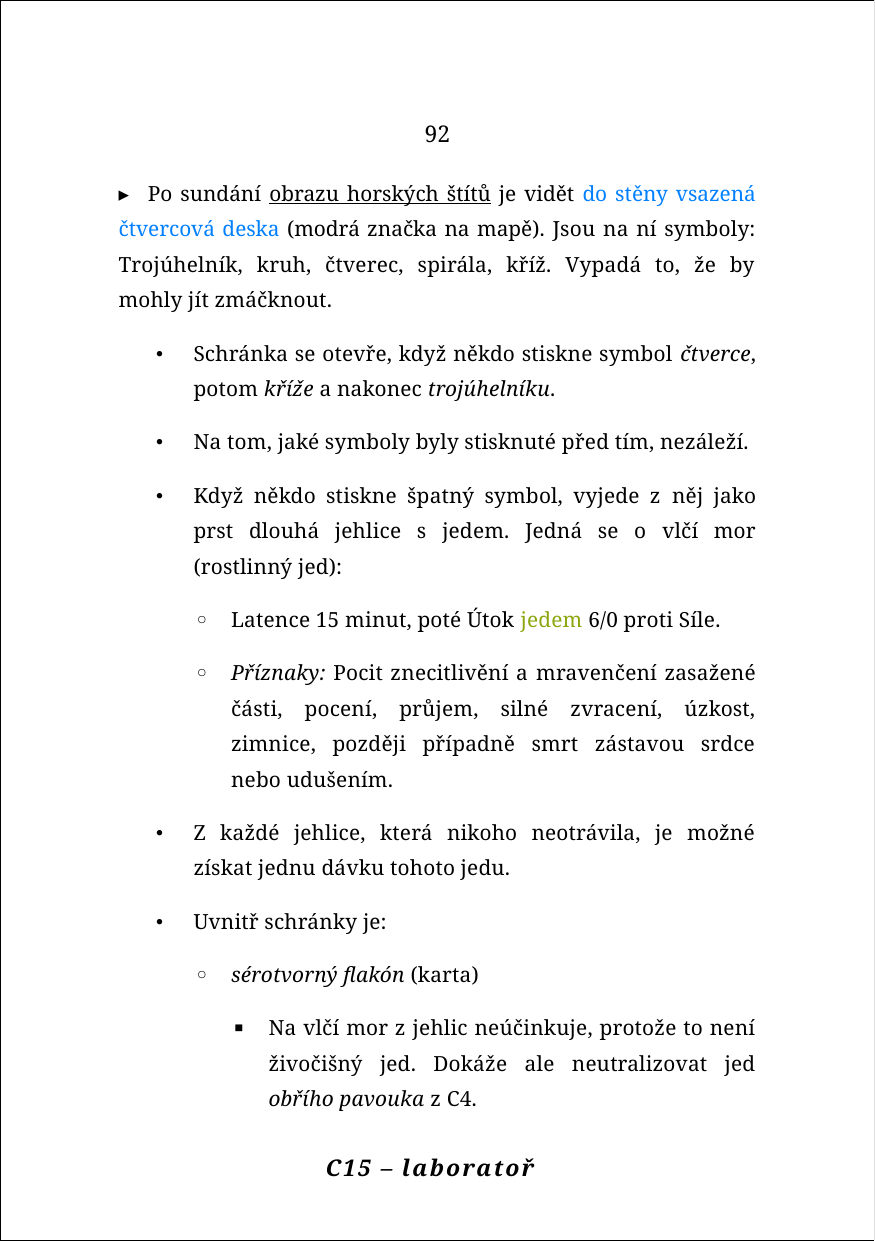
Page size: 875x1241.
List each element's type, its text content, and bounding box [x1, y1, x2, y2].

list Na vlčí mor z⁠ jehlic neúčinkuje, protože to není živočišný jed. Dokáže ale neutralizovat jed obřího pavouka z⁠ C4. [231, 1013, 756, 1113]
list Schránka se otevře, když někdo stiskne symbol čtverce, potom kříže a⁠ nakonec trojúhelníku. [156, 339, 756, 403]
list sérotvorný flakón (karta) [193, 960, 756, 988]
list Příznaky: Pocit znecitlivění a⁠ mravenčení zasažené části, pocení, průjem, silné zvracení, úzkost, zimnice, později případně smrt zástavou srdce nebo udušením. [193, 658, 756, 793]
list Z⁠ každé jehlice, která nikoho neotrávila, je možné získat jednu dávku tohoto jedu. [156, 818, 756, 882]
list Latence 15 minut, poté Útok jedem 6/0 proti Síle. [193, 605, 756, 633]
text ▸ Po sundání obrazu horských štítů je vidět do stěny vsazená čtvercová deska (modrá značka na mapě). Jsou na ní symboly: Trojúhelník, kruh, čtverec, spirála, kříž. Vypadá to, že by mohly jít zmáčknout. [118, 179, 756, 314]
list Uvnitř schránky je: [156, 907, 756, 935]
list Na tom, jaké symboly byly stisknuté před tím, nezáleží. [156, 427, 756, 456]
list Když někdo stiskne špatný symbol, vyjede z⁠ něj jako prst dlouhá jehlice s⁠ jedem. Jedná se o⁠ vlčí mor (rostlinný jed): [156, 481, 756, 580]
